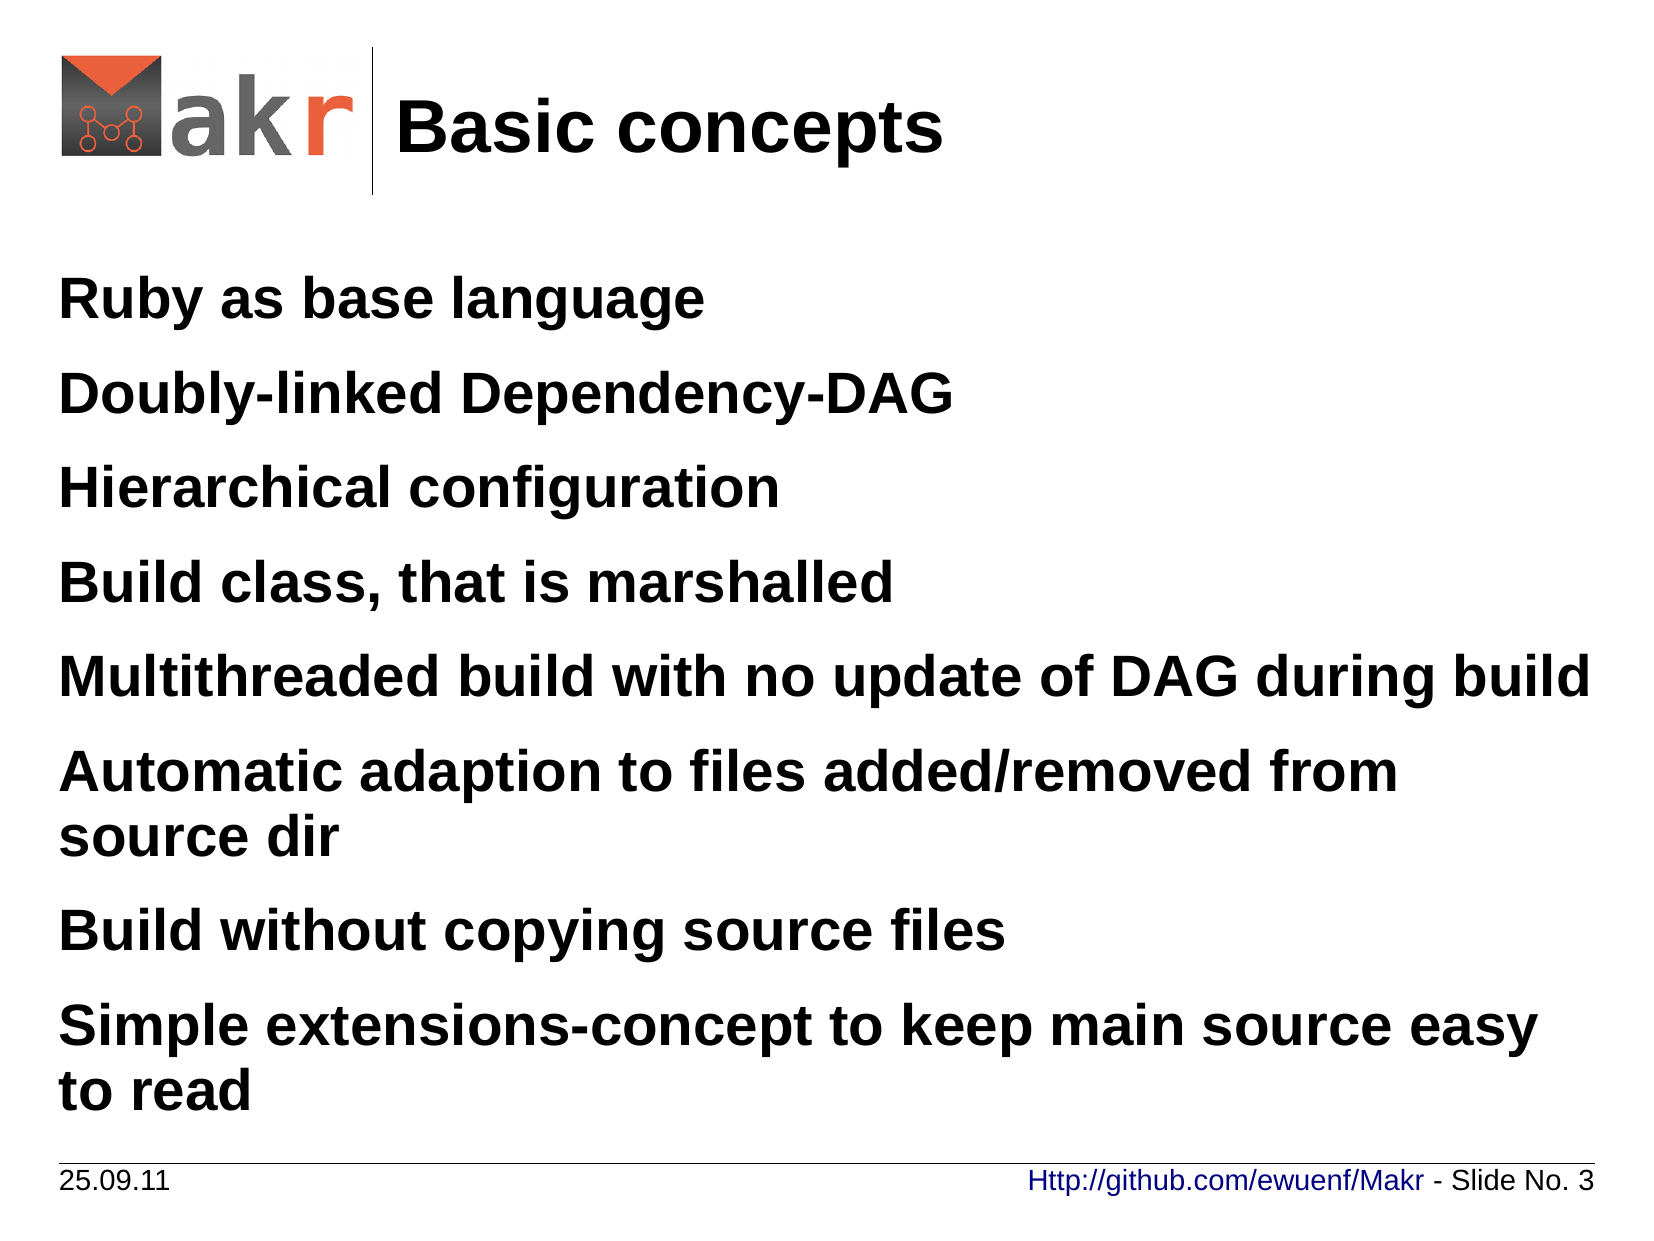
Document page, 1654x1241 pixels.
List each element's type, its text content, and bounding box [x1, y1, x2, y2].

list Ruby as base language Doubly-linked Dependency-DAG Hierarchical configuration Build class, that is marshalled Multithreaded build with no update of DAG during build Automatic adaption to files added/removed from source dir Build without copying source files Simple extensions-concept to keep main source easy to read [59, 265, 1595, 1152]
picture [59, 53, 355, 158]
title Basic concepts [395, 82, 1607, 172]
